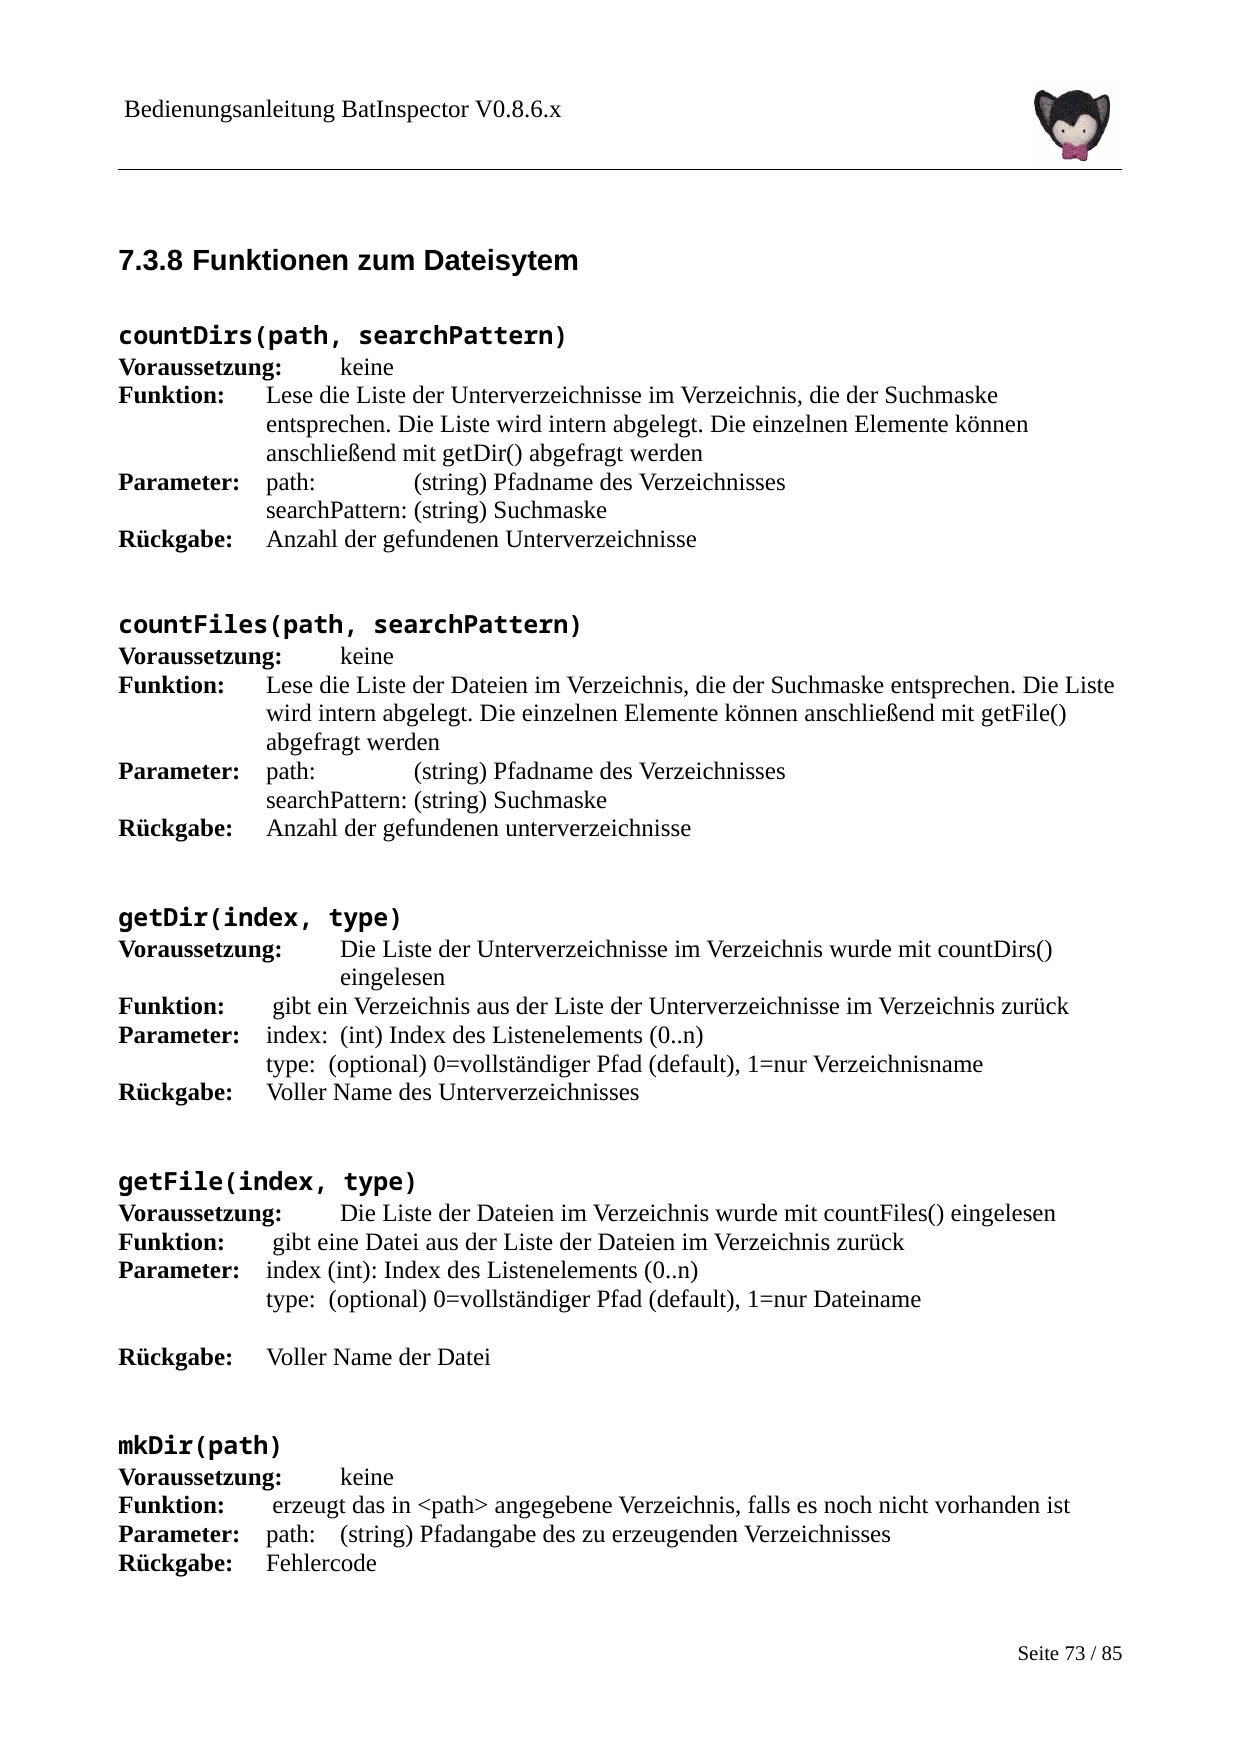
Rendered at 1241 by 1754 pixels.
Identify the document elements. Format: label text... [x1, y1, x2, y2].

text type: (optional) 0=vollständiger Pfad (default), 1=nur Dateiname [118, 1284, 1122, 1342]
text Rückgabe: Fehlercode [118, 1548, 1122, 1577]
text Parameter: path: (string) Pfadname des Verzeichnisses searchPattern: (string) Suchmaske [118, 467, 1122, 524]
text Voraussetzung: keine [118, 352, 1122, 380]
text countDirs(path, searchPattern) [118, 318, 1122, 352]
text getDir(index, type) [118, 900, 1122, 934]
text Parameter: path: (string) Pfadname des Verzeichnisses searchPattern: (string) Suchmaske [118, 756, 1122, 813]
text mkDir(path) [118, 1428, 1122, 1462]
text Rückgabe: Anzahl der gefundenen unterverzeichnisse [118, 813, 1122, 842]
subtitle Funktionen zum Dateisytem [118, 243, 1122, 276]
text Voraussetzung: keine [118, 1462, 1122, 1491]
text Funktion: gibt eine Datei aus der Liste der Dateien im Verzeichnis zurück [118, 1227, 1122, 1255]
text Funktion: Lese die Liste der Dateien im Verzeichnis, die der Suchmaske entsprechen. Die Liste wird intern abgelegt. Die einzelnen Elemente können anschließend mit getFile() abgefragt werden [118, 670, 1122, 756]
text Rückgabe: Voller Name des Unterverzeichnisses [118, 1077, 1122, 1106]
text Voraussetzung: Die Liste der Unterverzeichnisse im Verzeichnis wurde mit countDirs() eingelesen [118, 934, 1122, 991]
text Funktion: gibt ein Verzeichnis aus der Liste der Unterverzeichnisse im Verzeichnis zurück [118, 991, 1122, 1020]
text Parameter: index: (int) Index des Listenelements (0..n) [118, 1020, 1122, 1049]
text Voraussetzung: keine [118, 641, 1122, 670]
text Parameter: path: (string) Pfadangabe des zu erzeugenden Verzeichnisses [118, 1519, 1122, 1548]
text getFile(index, type) [118, 1164, 1122, 1198]
picture [1030, 80, 1119, 169]
text Funktion: erzeugt das in <path> angegebene Verzeichnis, falls es noch nicht vorhanden ist [118, 1491, 1122, 1519]
text Funktion: Lese die Liste der Unterverzeichnisse im Verzeichnis, die der Suchmaske entsprechen. Die Liste wird intern abgelegt. Die einzelnen Elemente können anschließend mit getDir() abgefragt werden [118, 380, 1122, 467]
text Rückgabe: Voller Name der Datei [118, 1342, 1122, 1370]
text Parameter: index (int): Index des Listenelements (0..n) [118, 1255, 1122, 1284]
text type: (optional) 0=vollständiger Pfad (default), 1=nur Verzeichnisname [118, 1049, 1122, 1077]
text Voraussetzung: Die Liste der Dateien im Verzeichnis wurde mit countFiles() eingelesen [118, 1198, 1122, 1227]
text countFiles(path, searchPattern) [118, 607, 1122, 641]
text Rückgabe: Anzahl der gefundenen Unterverzeichnisse [118, 524, 1122, 553]
